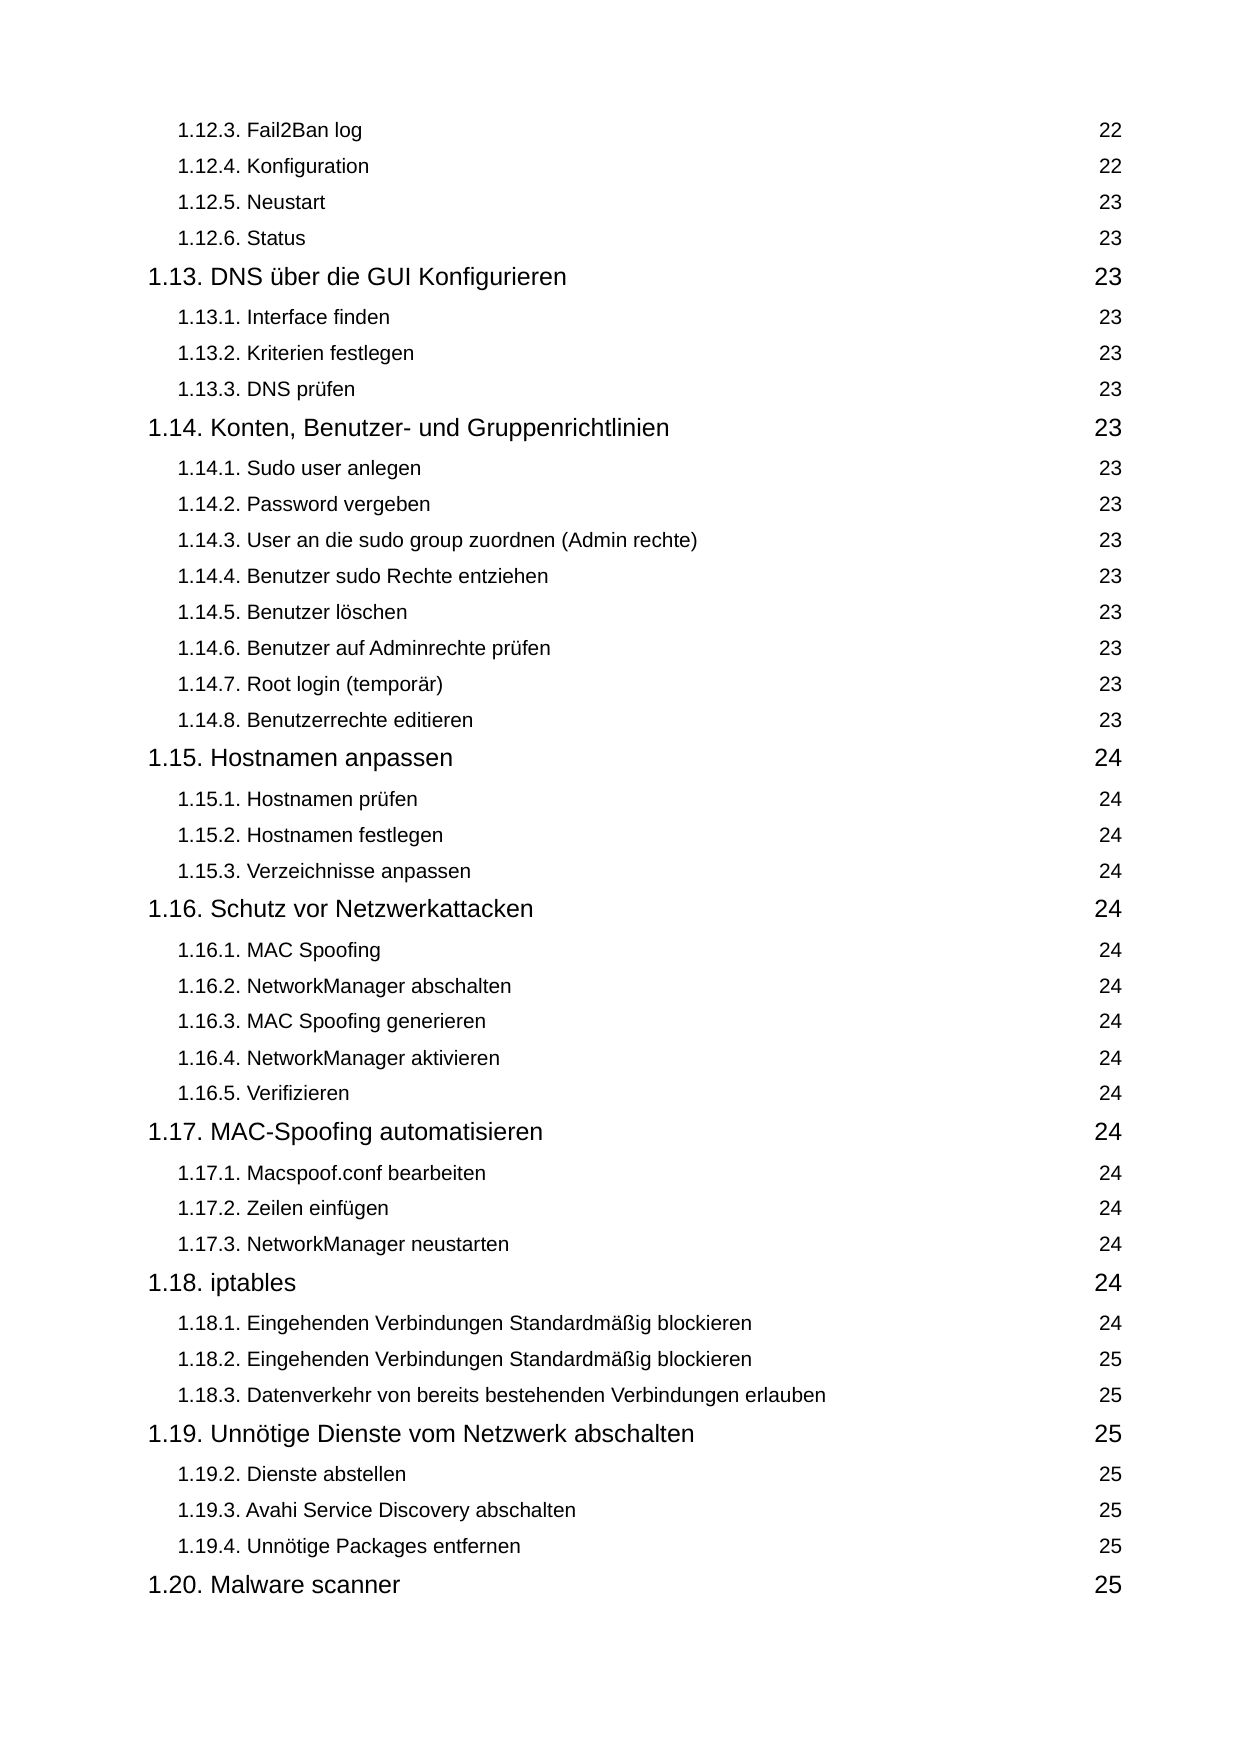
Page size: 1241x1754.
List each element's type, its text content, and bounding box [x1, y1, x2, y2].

text 1.19. Unnötige Dienste vom Netzwerk abschalten 25 [148, 1419, 1122, 1448]
text 1.13.3. DNS prüfen 23 [177, 377, 1122, 401]
text 1.17. MAC-Spoofing automatisieren 24 [148, 1117, 1122, 1146]
text 1.14.8. Benutzerrechte editieren 23 [177, 707, 1122, 731]
text 1.18.3. Datenverkehr von bereits bestehenden Verbindungen erlauben 25 [177, 1383, 1122, 1407]
text 1.14. Konten, Benutzer- und Gruppenrichtlinien 23 [148, 413, 1122, 442]
text 1.13. DNS über die GUI Konfigurieren 23 [148, 262, 1122, 291]
text 1.13.1. Interface finden 23 [177, 305, 1122, 329]
text 1.15.3. Verzeichnisse anpassen 24 [177, 858, 1122, 882]
text 1.12.3. Fail2Ban log 22 [177, 118, 1122, 142]
text 1.16.3. MAC Spoofing generieren 24 [177, 1009, 1122, 1033]
text 1.12.4. Konfiguration 22 [177, 154, 1122, 178]
text 1.14.1. Sudo user anlegen 23 [177, 456, 1122, 480]
text 1.19.4. Unnötige Packages entfernen 25 [177, 1534, 1122, 1558]
text 1.14.2. Password vergeben 23 [177, 492, 1122, 516]
text 1.16.1. MAC Spoofing 24 [177, 937, 1122, 961]
text 1.18. iptables 24 [148, 1268, 1122, 1297]
text 1.16.4. NetworkManager aktivieren 24 [177, 1045, 1122, 1069]
text 1.19.3. Avahi Service Discovery abschalten 25 [177, 1498, 1122, 1522]
text 1.18.1. Eingehenden Verbindungen Standardmäßig blockieren 24 [177, 1311, 1122, 1335]
text 1.17.3. NetworkManager neustarten 24 [177, 1232, 1122, 1256]
text 1.15.2. Hostnamen festlegen 24 [177, 822, 1122, 846]
text 1.14.7. Root login (temporär) 23 [177, 672, 1122, 696]
text 1.14.3. User an die sudo group zuordnen (Admin rechte) 23 [177, 528, 1122, 552]
text 1.13.2. Kriterien festlegen 23 [177, 341, 1122, 365]
text 1.18.2. Eingehenden Verbindungen Standardmäßig blockieren 25 [177, 1347, 1122, 1371]
text 1.14.5. Benutzer löschen 23 [177, 600, 1122, 624]
text 1.20. Malware scanner 25 [148, 1570, 1122, 1599]
text 1.17.2. Zeilen einfügen 24 [177, 1196, 1122, 1220]
text 1.16.5. Verifizieren 24 [177, 1081, 1122, 1105]
text 1.14.6. Benutzer auf Adminrechte prüfen 23 [177, 636, 1122, 659]
text 1.16. Schutz vor Netzwerkattacken 24 [148, 894, 1122, 923]
text 1.12.5. Neustart 23 [177, 190, 1122, 214]
text 1.12.6. Status 23 [177, 226, 1122, 250]
text 1.15. Hostnamen anpassen 24 [148, 743, 1122, 772]
text 1.14.4. Benutzer sudo Rechte entziehen 23 [177, 564, 1122, 588]
text 1.19.2. Dienste abstellen 25 [177, 1462, 1122, 1486]
text 1.16.2. NetworkManager abschalten 24 [177, 973, 1122, 997]
text 1.17.1. Macspoof.conf bearbeiten 24 [177, 1160, 1122, 1184]
text 1.15.1. Hostnamen prüfen 24 [177, 787, 1122, 811]
